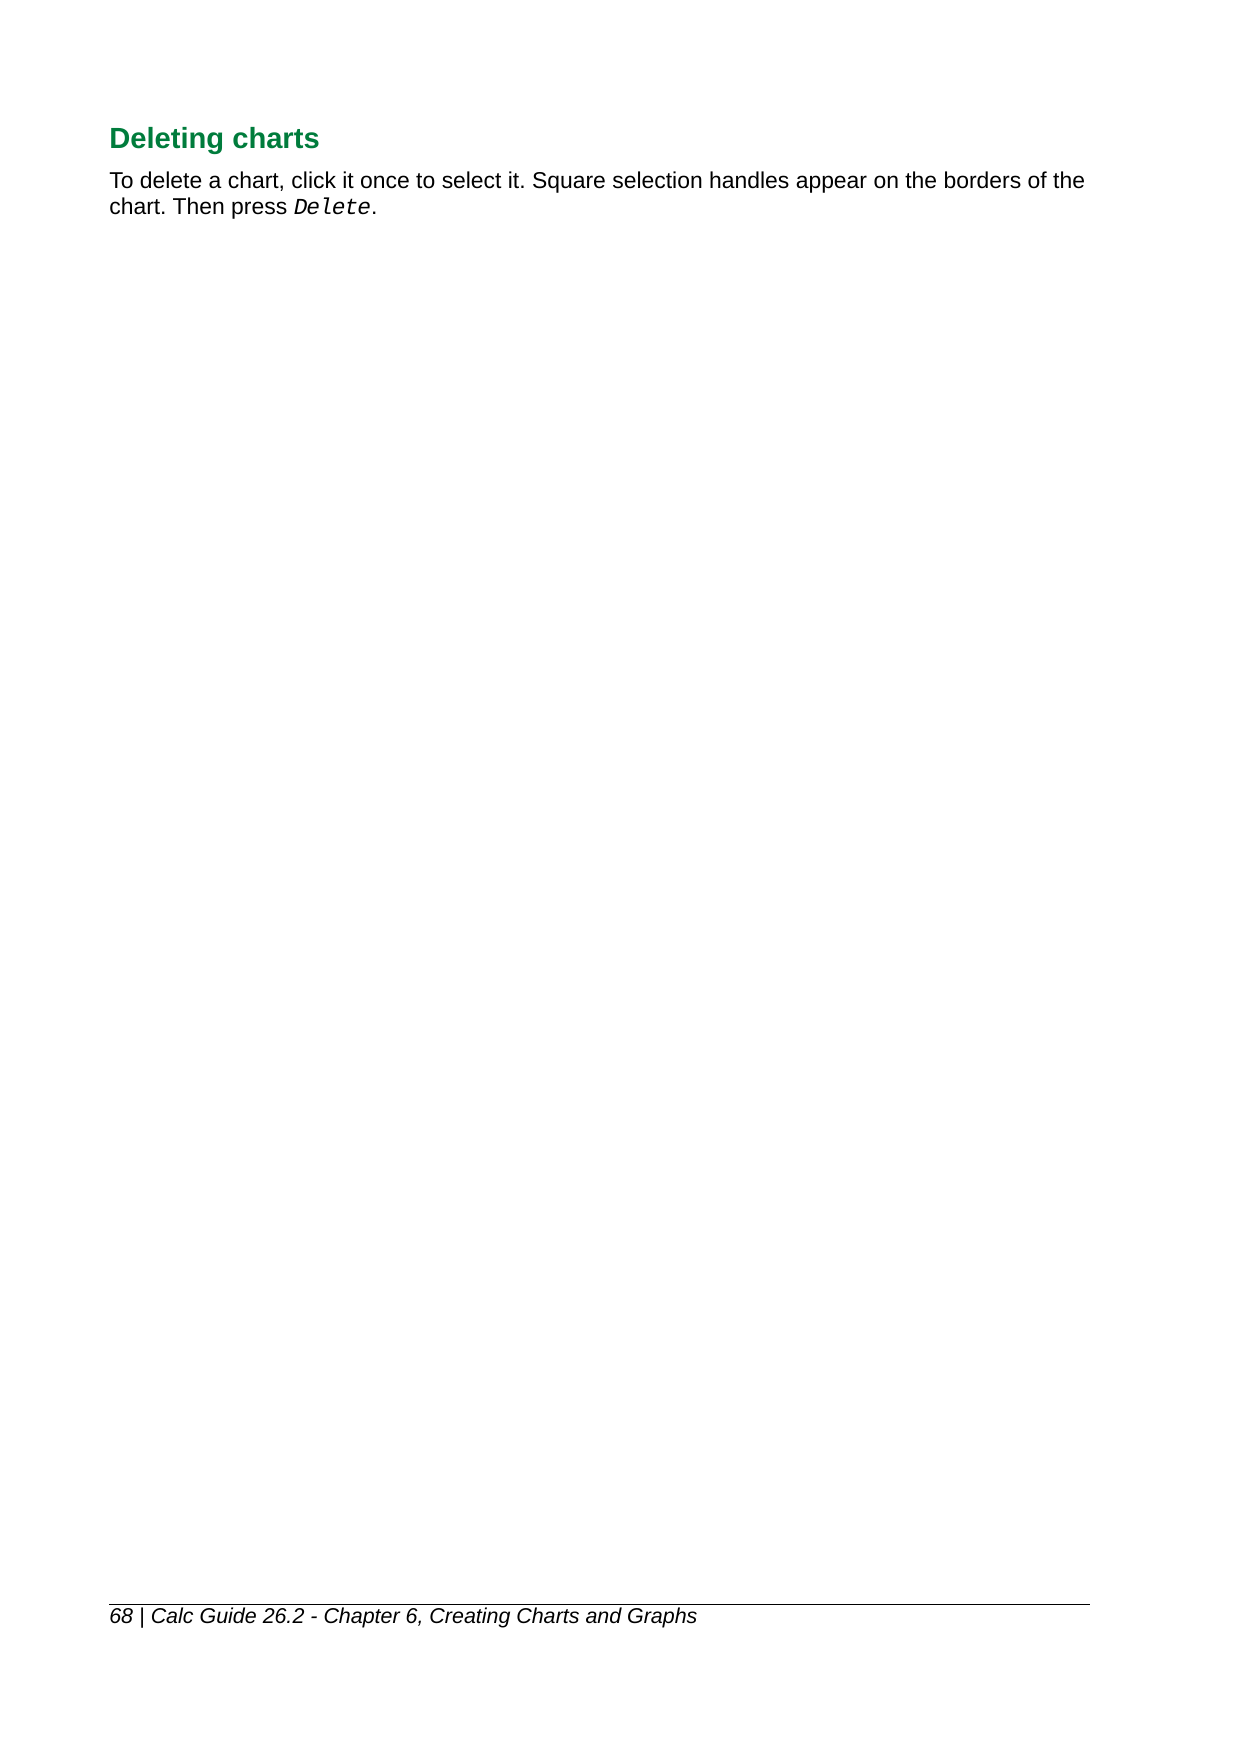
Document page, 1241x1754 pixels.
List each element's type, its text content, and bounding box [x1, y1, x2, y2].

subtitle Deleting charts [109, 121, 1090, 154]
text To delete a chart, click it once to select it. Square selection handles appear on the borders of the chart. Then press Delete. [109, 167, 1090, 222]
